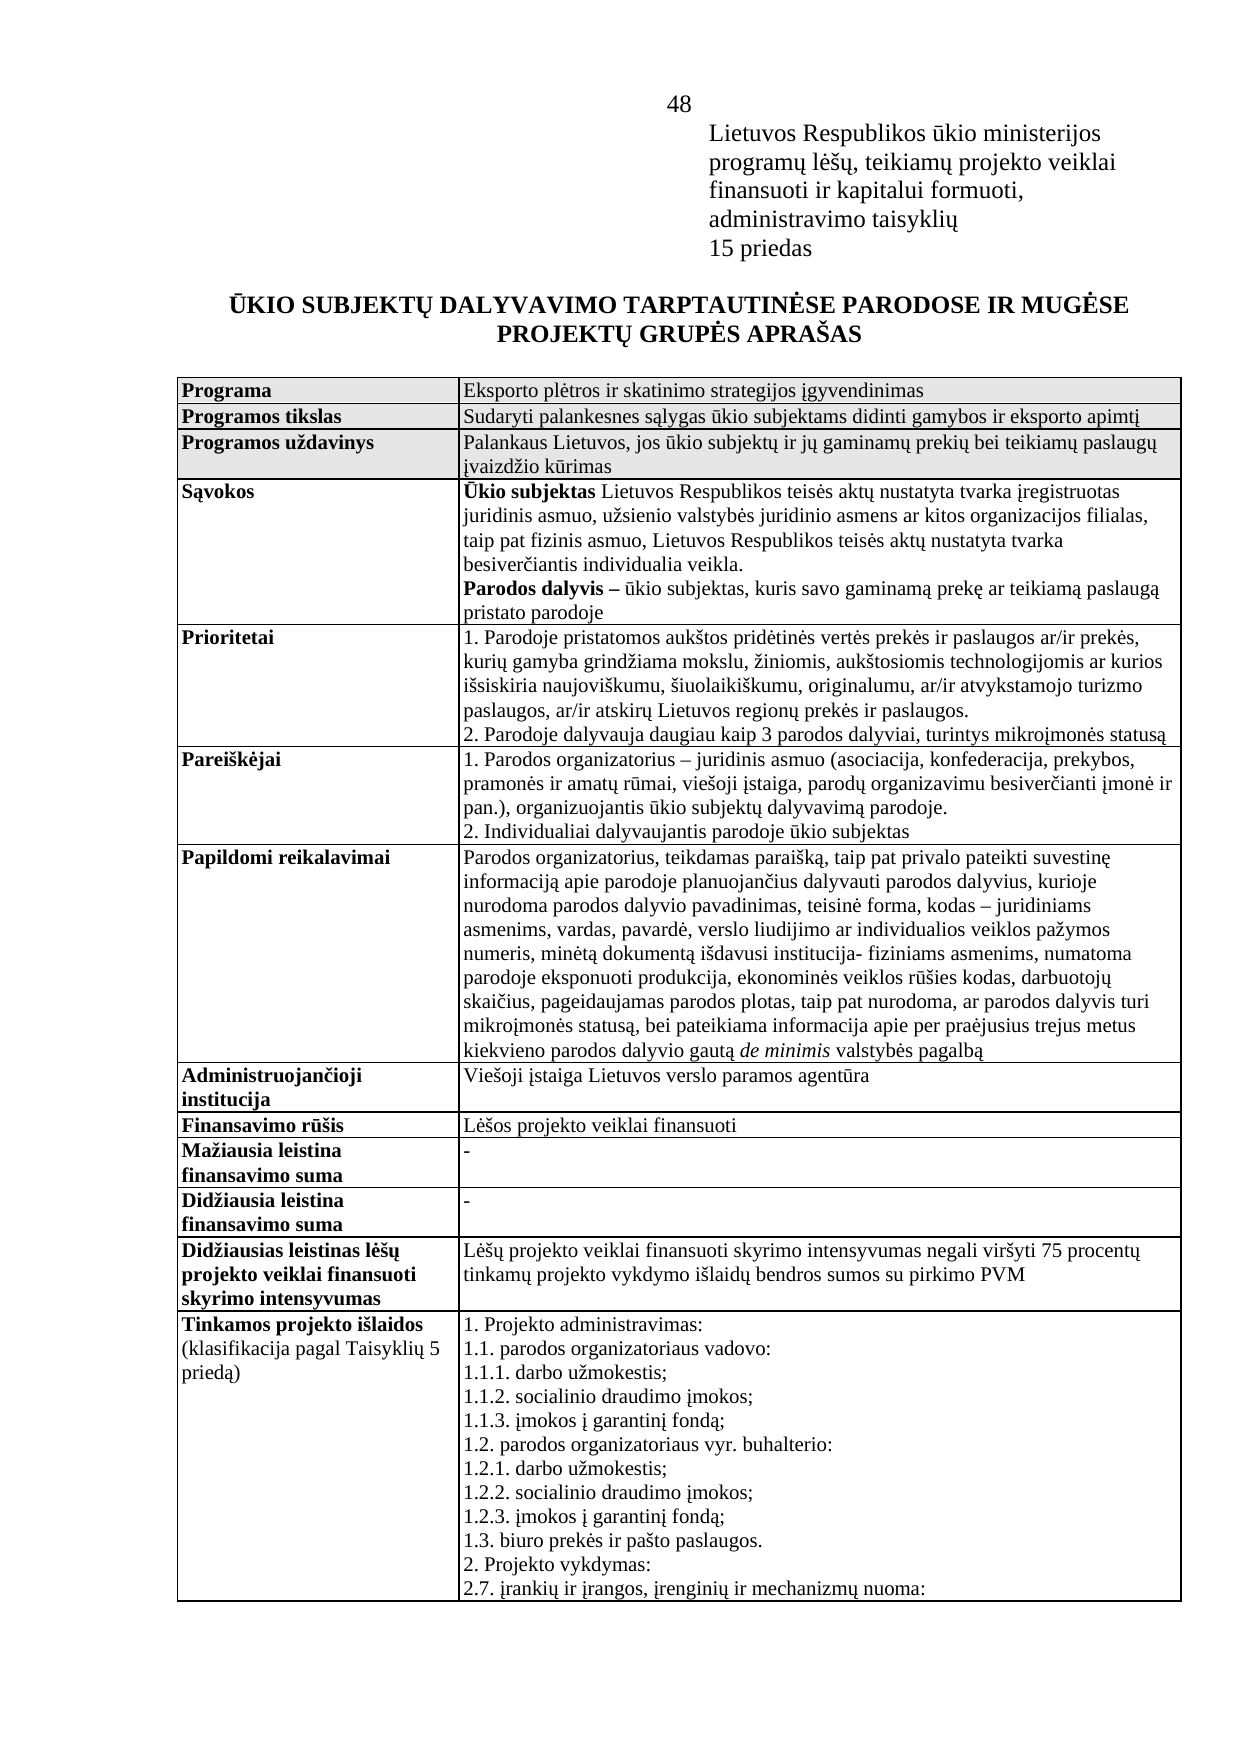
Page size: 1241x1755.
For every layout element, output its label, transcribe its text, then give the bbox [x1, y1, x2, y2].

text 15 priedas [177, 233, 1181, 262]
table_cell Viešoji įstaiga Lietuvos verslo paramos agentūra [460, 1063, 1180, 1111]
table_cell Prioritetai [178, 625, 458, 746]
text finansuoti ir kapitalui formuoti, [177, 176, 1181, 204]
table_header Programa [178, 378, 458, 402]
text administravimo taisyklių [177, 204, 1181, 233]
table_header Eksporto plėtros ir skatinimo strategijos įgyvendinimas [460, 378, 1180, 402]
table_cell Pareiškėjai [178, 747, 458, 843]
text programų lėšų, teikiamų projekto veiklai [177, 147, 1181, 176]
text ŪKIO SUBJEKTŲ DALYVAVIMO TARPTAUTINĖSE PARODOSE IR MUGĖSE PROJEKTŲ GRUPĖS APRAŠAS [177, 291, 1181, 348]
table_cell Sąvokos [178, 480, 458, 624]
table_cell Palankaus Lietuvos, jos ūkio subjektų ir jų gaminamų prekių bei teikiamų paslaugų įvaizdžio kūrimas [460, 430, 1180, 478]
table_cell Sudaryti palankesnes sąlygas ūkio subjektams didinti gamybos ir eksporto apimtį [460, 404, 1180, 428]
text Lietuvos Respublikos ūkio ministerijos [709, 118, 1181, 147]
table_cell Programos tikslas [178, 404, 458, 428]
table_cell Lėšų projekto veiklai finansuoti skyrimo intensyvumas negali viršyti 75 procentų tinkamų projekto vykdymo išlaidų bendros sumos su pirkimo PVM [460, 1238, 1180, 1310]
table_cell Programos uždavinys [178, 430, 458, 478]
table_cell - [460, 1188, 1180, 1236]
table_cell Tinkamos projekto išlaidos (klasifikacija pagal Taisyklių 5 priedą) [178, 1312, 458, 1600]
table_cell - [460, 1138, 1180, 1187]
table_cell Papildomi reikalavimai [178, 845, 458, 1062]
